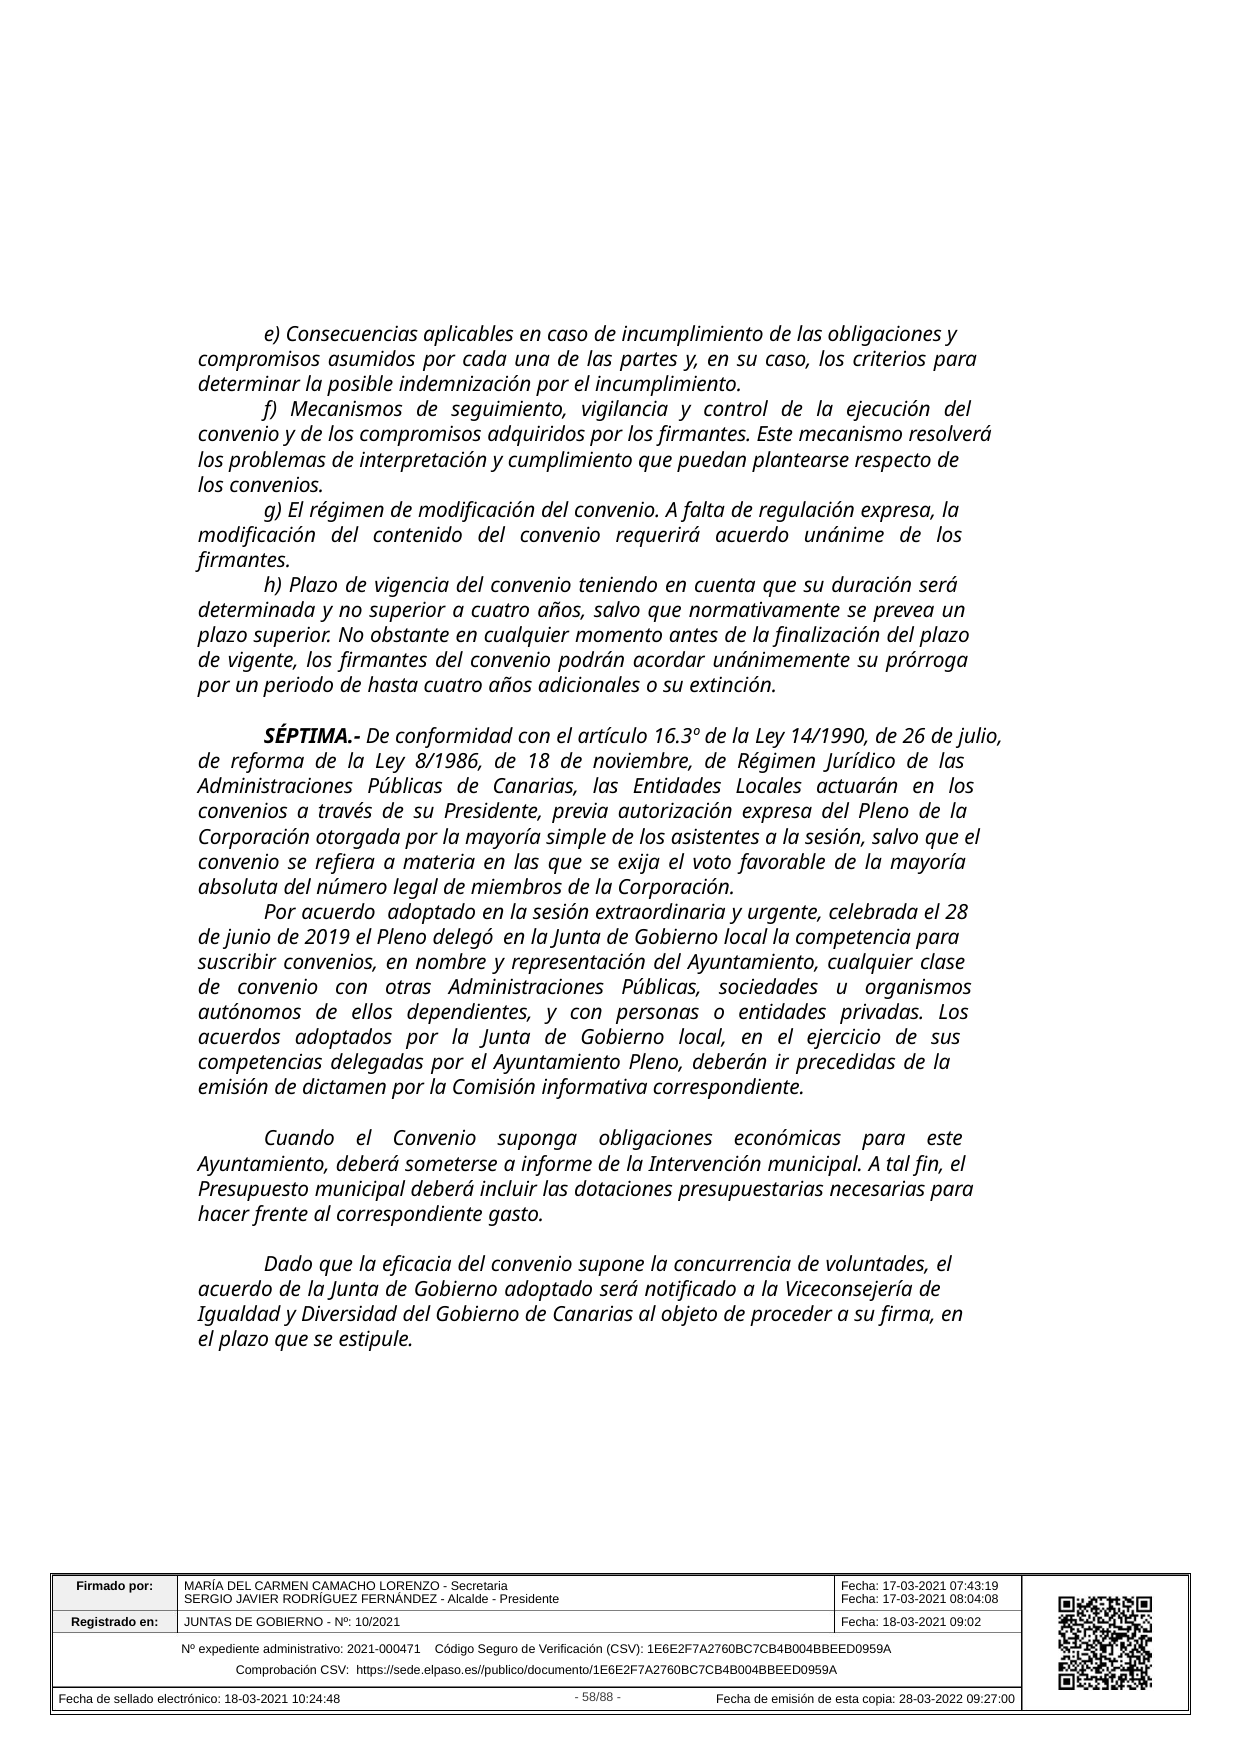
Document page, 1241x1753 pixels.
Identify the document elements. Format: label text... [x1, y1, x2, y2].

text g) El régimen de modificación del convenio. A falta de regulación expresa, la [264, 497, 1068, 522]
text emisión de dictamen por la Comisión informativa correspondiente. [198, 1075, 1068, 1099]
text e) Consecuencias aplicables en caso de incumplimiento de las obligaciones y [264, 322, 1068, 346]
text modificación del contenido del convenio requerirá acuerdo unánime de los [198, 523, 1068, 547]
text convenios a través de su Presidente, previa autorización expresa del Pleno de la [198, 799, 1068, 824]
text Fecha: 18-03-2021 09:02 [841, 1615, 1002, 1629]
text Igualdad y Diversidad del Gobierno de Canarias al objeto de proceder a su firma, en [198, 1302, 1068, 1327]
text acuerdo de la Junta de Gobierno adoptado será notificado a la Viceconsejería de [198, 1277, 1068, 1302]
text convenio se refiera a materia en las que se exija el voto favorable de la mayoría [198, 849, 1068, 874]
text SÉPTIMA.- De conformidad con el artículo 16.3º de la Ley 14/1990, de 26 de julio, [264, 723, 1068, 748]
text h) Plazo de vigencia del convenio teniendo en cuenta que su duración será [264, 573, 1068, 597]
text determinada y no superior a cuatro años, salvo que normativamente se prevea un [198, 598, 1068, 622]
text Comprobación CSV: https://sede.elpaso.es//publico/documento/1E6E2F7A2760BC7CB4B004BBEED0959A [236, 1663, 917, 1677]
text de vigente, los firmantes del convenio podrán acordar unánimemente su prórroga [198, 648, 1068, 673]
text el plazo que se estipule. [198, 1327, 1068, 1352]
text SERGIO JAVIER RODRÍGUEZ FERNÁNDEZ - Alcalde - Presidente [184, 1593, 586, 1607]
text plazo superior. No obstante en cualquier momento antes de la finalización del plazo [198, 623, 1068, 647]
text de junio de 2019 el Pleno delegó en la Junta de Gobierno local la competencia para [198, 925, 1068, 949]
picture [51, 1574, 1190, 1714]
text autónomos de ellos dependientes, y con personas o entidades privadas. Los [198, 1000, 1068, 1024]
text Nº expediente administrativo: 2021-000471 Código Seguro de Verificación (CSV): 1E6E2F7A2760BC7CB4B004BBEED0959A [181, 1642, 917, 1656]
text competencias delegadas por el Ayuntamiento Pleno, deberán ir precedidas de la [198, 1050, 1068, 1074]
text determinar la posible indemnización por el incumplimiento. [198, 372, 1068, 397]
text de convenio con otras Administraciones Públicas, sociedades u organismos [198, 975, 1068, 999]
text Dado que la eficacia del convenio supone la concurrencia de voluntades, el [264, 1252, 1068, 1276]
text Firmado por: [76, 1579, 172, 1593]
text absoluta del número legal de miembros de la Corporación. [198, 874, 1068, 899]
text Corporación otorgada por la mayoría simple de los asistentes a la sesión, salvo que el [198, 824, 1068, 849]
text Fecha de sellado electrónico: 18-03-2021 10:24:48 [58, 1692, 365, 1706]
text los problemas de interpretación y cumplimiento que puedan plantearse respecto de [198, 447, 1068, 472]
text MARÍA DEL CARMEN CAMACHO LORENZO - Secretaria [184, 1579, 586, 1593]
text Registrado en: [71, 1615, 177, 1629]
text los convenios. [198, 472, 1068, 497]
text Cuando el Convenio suponga obligaciones económicas para este [264, 1126, 1068, 1151]
text hacer frente al correspondiente gasto. [198, 1201, 1068, 1226]
text Fecha: 17-03-2021 08:04:08 [841, 1593, 1022, 1607]
text Por acuerdo adoptado en la sesión extraordinaria y urgente, celebrada el 28 [264, 900, 1068, 924]
text suscribir convenios, en nombre y representación del Ayuntamiento, cualquier clase [198, 950, 1068, 974]
text por un periodo de hasta cuatro años adicionales o su extinción. [198, 673, 1068, 698]
text compromisos asumidos por cada una de las partes y, en su caso, los criterios para [198, 347, 1068, 371]
text acuerdos adoptados por la Junta de Gobierno local, en el ejercicio de sus [198, 1025, 1068, 1049]
text Fecha: 17-03-2021 07:43:19 [841, 1579, 1022, 1593]
text convenio y de los compromisos adquiridos por los firmantes. Este mecanismo resolverá [198, 422, 1068, 447]
text JUNTAS DE GOBIERNO - Nº: 10/2021 [184, 1615, 426, 1629]
text Ayuntamiento, deberá someterse a informe de la Intervención municipal. A tal fin, el [198, 1151, 1068, 1176]
text Presupuesto municipal deberá incluir las dotaciones presupuestarias necesarias para [198, 1176, 1068, 1201]
text Administraciones Públicas de Canarias, las Entidades Locales actuarán en los [198, 774, 1068, 799]
text Fecha de emisión de esta copia: 28-03-2022 09:27:00 [716, 1692, 1040, 1706]
text f) Mecanismos de seguimiento, vigilancia y control de la ejecución del [264, 397, 1068, 422]
text - 58/88 - [574, 1691, 640, 1705]
text de reforma de la Ley 8/1986, de 18 de noviembre, de Régimen Jurídico de las [198, 749, 1068, 773]
text firmantes. [198, 548, 1068, 572]
